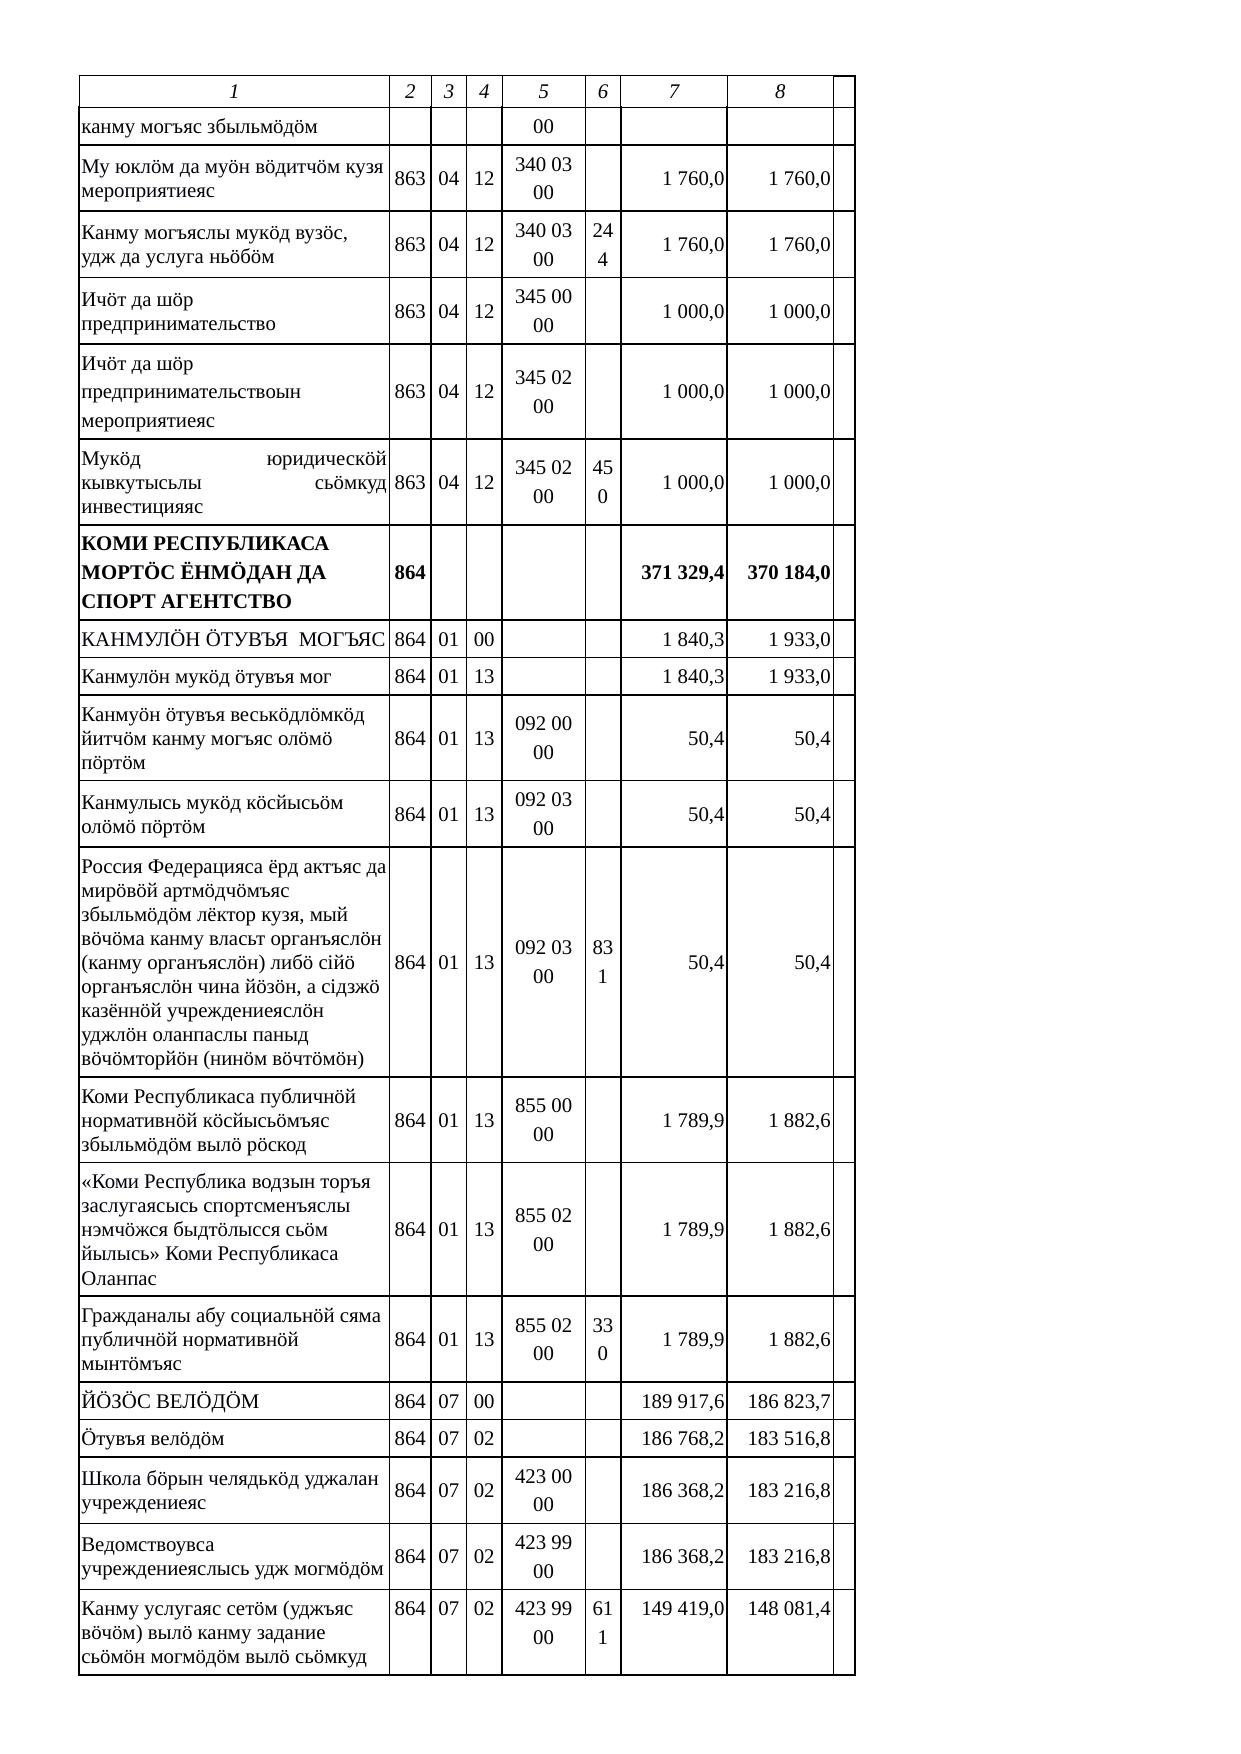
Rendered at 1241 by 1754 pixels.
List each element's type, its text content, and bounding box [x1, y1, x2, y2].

table_cell 13 [467, 1297, 501, 1381]
table_cell Ӧтувъя велӧдӧм [80, 1420, 389, 1456]
table_cell 07 [432, 1590, 466, 1674]
table_cell 04 [432, 212, 466, 277]
table_cell 12 [467, 278, 501, 343]
table_cell 148 081,4 [728, 1590, 833, 1674]
table_cell 1 840,3 [622, 621, 726, 657]
table_cell 864 [390, 1524, 430, 1589]
table_cell [622, 108, 726, 144]
table_cell 00 [503, 108, 585, 144]
table_cell Ичӧт да шӧр предпринимательствоын мероприятиеяс [80, 345, 389, 438]
table_cell 07 [432, 1420, 466, 1456]
table_cell [834, 781, 854, 846]
table_cell [834, 1524, 854, 1589]
table_cell 345 00 00 [503, 278, 585, 343]
table_cell 450 [586, 440, 620, 524]
table_cell 092 00 00 [503, 696, 585, 780]
table_cell Школа бӧрын челядькӧд уджалан учреждениеяс [80, 1458, 389, 1522]
table_cell 092 03 00 [503, 781, 585, 846]
table_cell [834, 440, 854, 524]
table_cell 183 216,8 [728, 1524, 833, 1589]
table_cell [586, 146, 620, 210]
table_cell 864 [390, 848, 430, 1076]
table_cell 50,4 [622, 696, 726, 780]
table_cell 831 [586, 848, 620, 1076]
table_cell 864 [390, 1590, 430, 1674]
table_cell [586, 345, 620, 438]
table_cell 186 823,7 [728, 1383, 833, 1418]
table_cell 863 [390, 278, 430, 343]
table_cell 07 [432, 1383, 466, 1418]
table_cell [586, 658, 620, 694]
table_cell 1 760,0 [622, 212, 726, 277]
table_cell [834, 1420, 854, 1456]
table_cell [503, 526, 585, 619]
table_header 1 [80, 76, 389, 106]
table_header 3 [432, 76, 466, 106]
table_cell 13 [467, 1078, 501, 1162]
table_cell [834, 1590, 854, 1674]
table_cell [586, 526, 620, 619]
table_cell 1 933,0 [728, 621, 833, 657]
table_cell 345 02 00 [503, 440, 585, 524]
table_cell 01 [432, 1078, 466, 1162]
table_cell 1 789,9 [622, 1297, 726, 1381]
table_cell 371 329,4 [622, 526, 726, 619]
table_cell 864 [390, 781, 430, 846]
table_cell Россия Федерацияса ёрд актъяс да мирӧвӧй артмӧдчӧмъяс збыльмӧдӧм лёктор кузя, мый вӧчӧма канму власьт органъяслӧн (канму органъяслӧн) либӧ сійӧ органъяслӧн чина йӧзӧн, а сідзжӧ казённӧй учреждениеяслӧн уджлӧн оланпаслы паныд вӧчӧмторйӧн (нинӧм вӧчтӧмӧн) [80, 848, 389, 1076]
table_cell Коми Республикаса публичнӧй нормативнӧй кӧсйысьӧмъяс збыльмӧдӧм вылӧ рӧскод [80, 1078, 389, 1162]
table_cell 1 000,0 [728, 278, 833, 343]
table_cell канму могъяс збыльмӧдӧм [80, 108, 389, 144]
table_cell 186 368,2 [622, 1458, 726, 1522]
table_cell 12 [467, 212, 501, 277]
table_cell [834, 212, 854, 277]
table_cell 01 [432, 658, 466, 694]
table_cell 13 [467, 781, 501, 846]
table_cell [834, 1383, 854, 1418]
table_cell 1 882,6 [728, 1163, 833, 1295]
table_cell 00 [467, 621, 501, 657]
table_cell [834, 848, 854, 1076]
table_cell 244 [586, 212, 620, 277]
table_cell Канмулысь мукӧд кӧсйысьӧм олӧмӧ пӧртӧм [80, 781, 389, 846]
table_cell 00 [467, 1383, 501, 1418]
table_cell 1 933,0 [728, 658, 833, 694]
table_cell 50,4 [728, 848, 833, 1076]
table_cell [467, 526, 501, 619]
table_cell 863 [390, 345, 430, 438]
table_cell [586, 1524, 620, 1589]
table_cell 04 [432, 146, 466, 210]
table_cell 50,4 [728, 696, 833, 780]
table_cell 183 516,8 [728, 1420, 833, 1456]
table_cell Канмуӧн ӧтувъя веськӧдлӧмкӧд йитчӧм канму могъяс олӧмӧ пӧртӧм [80, 696, 389, 780]
table_cell 149 419,0 [622, 1590, 726, 1674]
table_cell 855 02 00 [503, 1297, 585, 1381]
table_cell 340 03 00 [503, 146, 585, 210]
table_cell Гражданалы абу социальнӧй сяма публичнӧй нормативнӧй мынтӧмъяс [80, 1297, 389, 1381]
table_cell Ведомствоувса учреждениеяслысь удж могмӧдӧм [80, 1524, 389, 1589]
table_cell Ичӧт да шӧр предпринимательство [80, 278, 389, 343]
table_cell 863 [390, 146, 430, 210]
table_header 8 [728, 76, 833, 106]
table_cell КАНМУЛӦН ӦТУВЪЯ МОГЪЯС [80, 621, 389, 657]
table_header 7 [621, 76, 727, 106]
table_cell 092 03 00 [503, 848, 585, 1076]
table_cell 50,4 [622, 848, 726, 1076]
table_cell Канмулӧн мукӧд ӧтувъя мог [80, 658, 389, 694]
table_cell 1 882,6 [728, 1078, 833, 1162]
table_cell [834, 658, 854, 694]
table_cell 12 [467, 345, 501, 438]
table_cell «Коми Республика водзын торъя заслугаясысь спортсменъяслы нэмчӧжся быдтӧлысся сьӧм йылысь» Коми Республикаса Оланпас [80, 1163, 389, 1295]
table_cell 345 02 00 [503, 345, 585, 438]
table_cell [834, 108, 854, 144]
table_cell 183 216,8 [728, 1458, 833, 1522]
table_cell 423 00 00 [503, 1458, 585, 1522]
table_cell 1 760,0 [622, 146, 726, 210]
table_cell 07 [432, 1524, 466, 1589]
table_cell 189 917,6 [622, 1383, 726, 1418]
table_cell [728, 108, 833, 144]
table_cell 02 [467, 1590, 501, 1674]
table_cell 423 99 00 [503, 1590, 585, 1674]
table_cell [503, 621, 585, 657]
table_cell [834, 1078, 854, 1162]
table_cell 1 882,6 [728, 1297, 833, 1381]
table_cell [586, 696, 620, 780]
table_cell [467, 108, 501, 144]
table_cell 864 [390, 621, 430, 657]
table_cell 01 [432, 848, 466, 1076]
table_cell [834, 696, 854, 780]
table_cell [586, 1078, 620, 1162]
table_cell [390, 108, 430, 144]
table_cell [503, 1420, 585, 1456]
table_cell [586, 621, 620, 657]
table_cell 12 [467, 440, 501, 524]
table_cell 330 [586, 1297, 620, 1381]
table_cell [586, 1383, 620, 1418]
table_cell 13 [467, 658, 501, 694]
table_cell 01 [432, 1297, 466, 1381]
table_cell 50,4 [622, 781, 726, 846]
table_cell [586, 1420, 620, 1456]
table_cell [503, 658, 585, 694]
table_cell 864 [390, 658, 430, 694]
table_cell 01 [432, 621, 466, 657]
table_header [834, 77, 854, 106]
table_cell 864 [390, 526, 430, 619]
table_cell [586, 1458, 620, 1522]
table_cell Му юклӧм да муӧн вӧдитчӧм кузя мероприятиеяс [80, 146, 389, 210]
table_cell [586, 278, 620, 343]
table_header 2 [390, 76, 431, 106]
table_cell 611 [586, 1590, 620, 1674]
table_cell 1 760,0 [728, 212, 833, 277]
table_cell Канму услугаяс сетӧм (уджъяс вӧчӧм) вылӧ канму задание сьӧмӧн могмӧдӧм вылӧ сьӧмкуд [80, 1590, 389, 1674]
table_cell [834, 1458, 854, 1522]
table_cell 1 789,9 [622, 1163, 726, 1295]
table_cell 1 840,3 [622, 658, 726, 694]
table_cell Мукӧд юридическӧй кывкутысьлы сьӧмкуд инвестицияяс [80, 440, 389, 524]
table_cell 1 000,0 [728, 345, 833, 438]
table_cell 370 184,0 [728, 526, 833, 619]
table_cell [432, 526, 466, 619]
table_cell 855 02 00 [503, 1163, 585, 1295]
table_cell 863 [390, 440, 430, 524]
table_cell 1 000,0 [728, 440, 833, 524]
table_cell 340 03 00 [503, 212, 585, 277]
table_cell 04 [432, 278, 466, 343]
table_cell 1 760,0 [728, 146, 833, 210]
table_cell 423 99 00 [503, 1524, 585, 1589]
table_cell 864 [390, 1078, 430, 1162]
table_cell 864 [390, 1163, 430, 1295]
table_cell 13 [467, 1163, 501, 1295]
table_cell [834, 278, 854, 343]
table_cell 02 [467, 1420, 501, 1456]
table_cell 13 [467, 848, 501, 1076]
table_cell 07 [432, 1458, 466, 1522]
table_header 4 [467, 76, 502, 106]
table_cell 855 00 00 [503, 1078, 585, 1162]
table_cell [834, 1163, 854, 1295]
table_cell 01 [432, 1163, 466, 1295]
table_cell [586, 781, 620, 846]
table_cell 864 [390, 1297, 430, 1381]
table_cell 864 [390, 1420, 430, 1456]
table_cell [834, 1297, 854, 1381]
table_cell 01 [432, 781, 466, 846]
table_cell 1 000,0 [622, 440, 726, 524]
table_cell [586, 108, 620, 144]
table_cell КОМИ РЕСПУБЛИКАСА МОРТӦС ЁНМӦДАН ДА СПОРТ АГЕНТСТВО [80, 526, 389, 619]
table_cell 864 [390, 1458, 430, 1522]
table_cell [834, 526, 854, 619]
table_cell [586, 1163, 620, 1295]
table_cell 186 368,2 [622, 1524, 726, 1589]
table_cell 863 [390, 212, 430, 277]
table_cell [834, 621, 854, 657]
table_cell 1 789,9 [622, 1078, 726, 1162]
table_header 6 [586, 76, 620, 106]
table_cell 04 [432, 345, 466, 438]
table_cell [834, 146, 854, 210]
table_cell 02 [467, 1458, 501, 1522]
table_cell 02 [467, 1524, 501, 1589]
table_cell [503, 1383, 585, 1418]
table_cell 04 [432, 440, 466, 524]
table_cell ЙӦЗӦС ВЕЛӦДӦМ [80, 1383, 389, 1418]
table_cell 01 [432, 696, 466, 780]
table_cell [432, 108, 466, 144]
table_cell 12 [467, 146, 501, 210]
table_cell 864 [390, 1383, 430, 1418]
table_cell 1 000,0 [622, 278, 726, 343]
table_cell 13 [467, 696, 501, 780]
table_cell 186 768,2 [622, 1420, 726, 1456]
table_cell [834, 345, 854, 438]
table_cell 1 000,0 [622, 345, 726, 438]
table_header 5 [503, 76, 585, 106]
table_cell 864 [390, 696, 430, 780]
table_cell Канму могъяслы мукӧд вузӧс, удж да услуга ньӧбӧм [80, 212, 389, 277]
table_cell 50,4 [728, 781, 833, 846]
